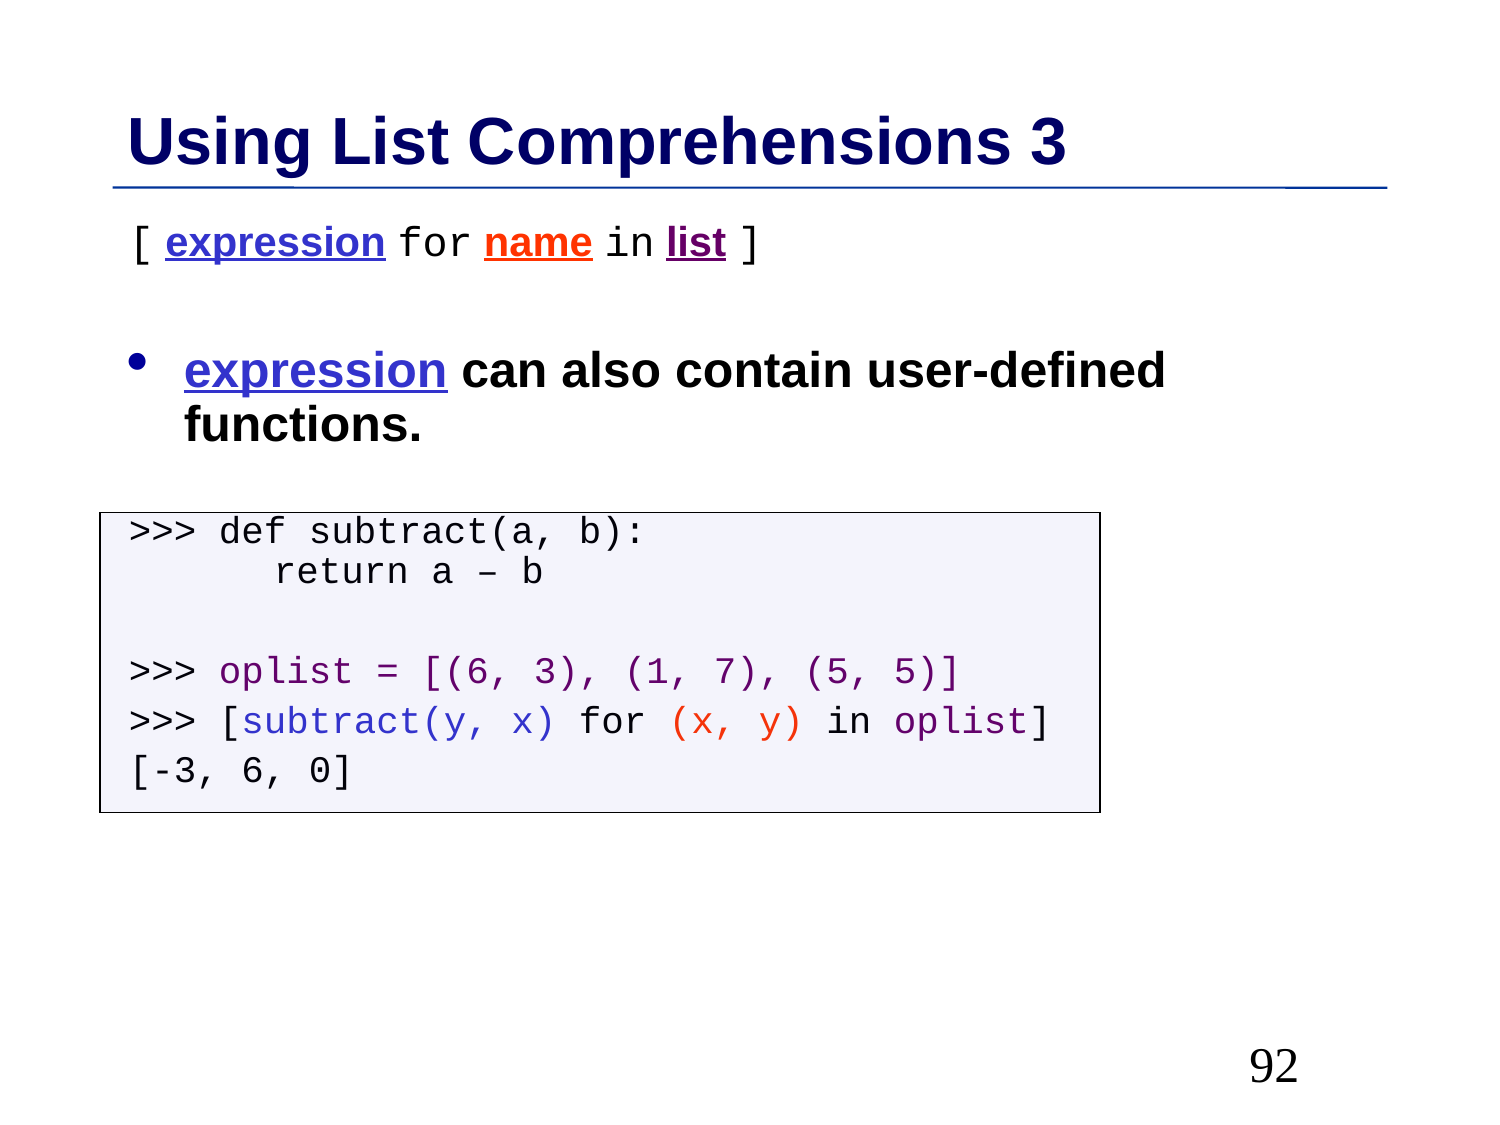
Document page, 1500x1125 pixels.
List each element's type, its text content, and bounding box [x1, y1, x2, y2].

list [ expression for name in list ] expression can also contain user-defined functions. >>> def subtract(a, b): return a – b >>> oplist = [(6, 3), (1, 7), (5, 5)] >>> [subtract(y, x) for (x, y) in oplist] [-3, 6, 0] [112, 212, 1388, 963]
title Using List Comprehensions 3 [112, 89, 1388, 185]
text_box [99, 512, 1101, 813]
